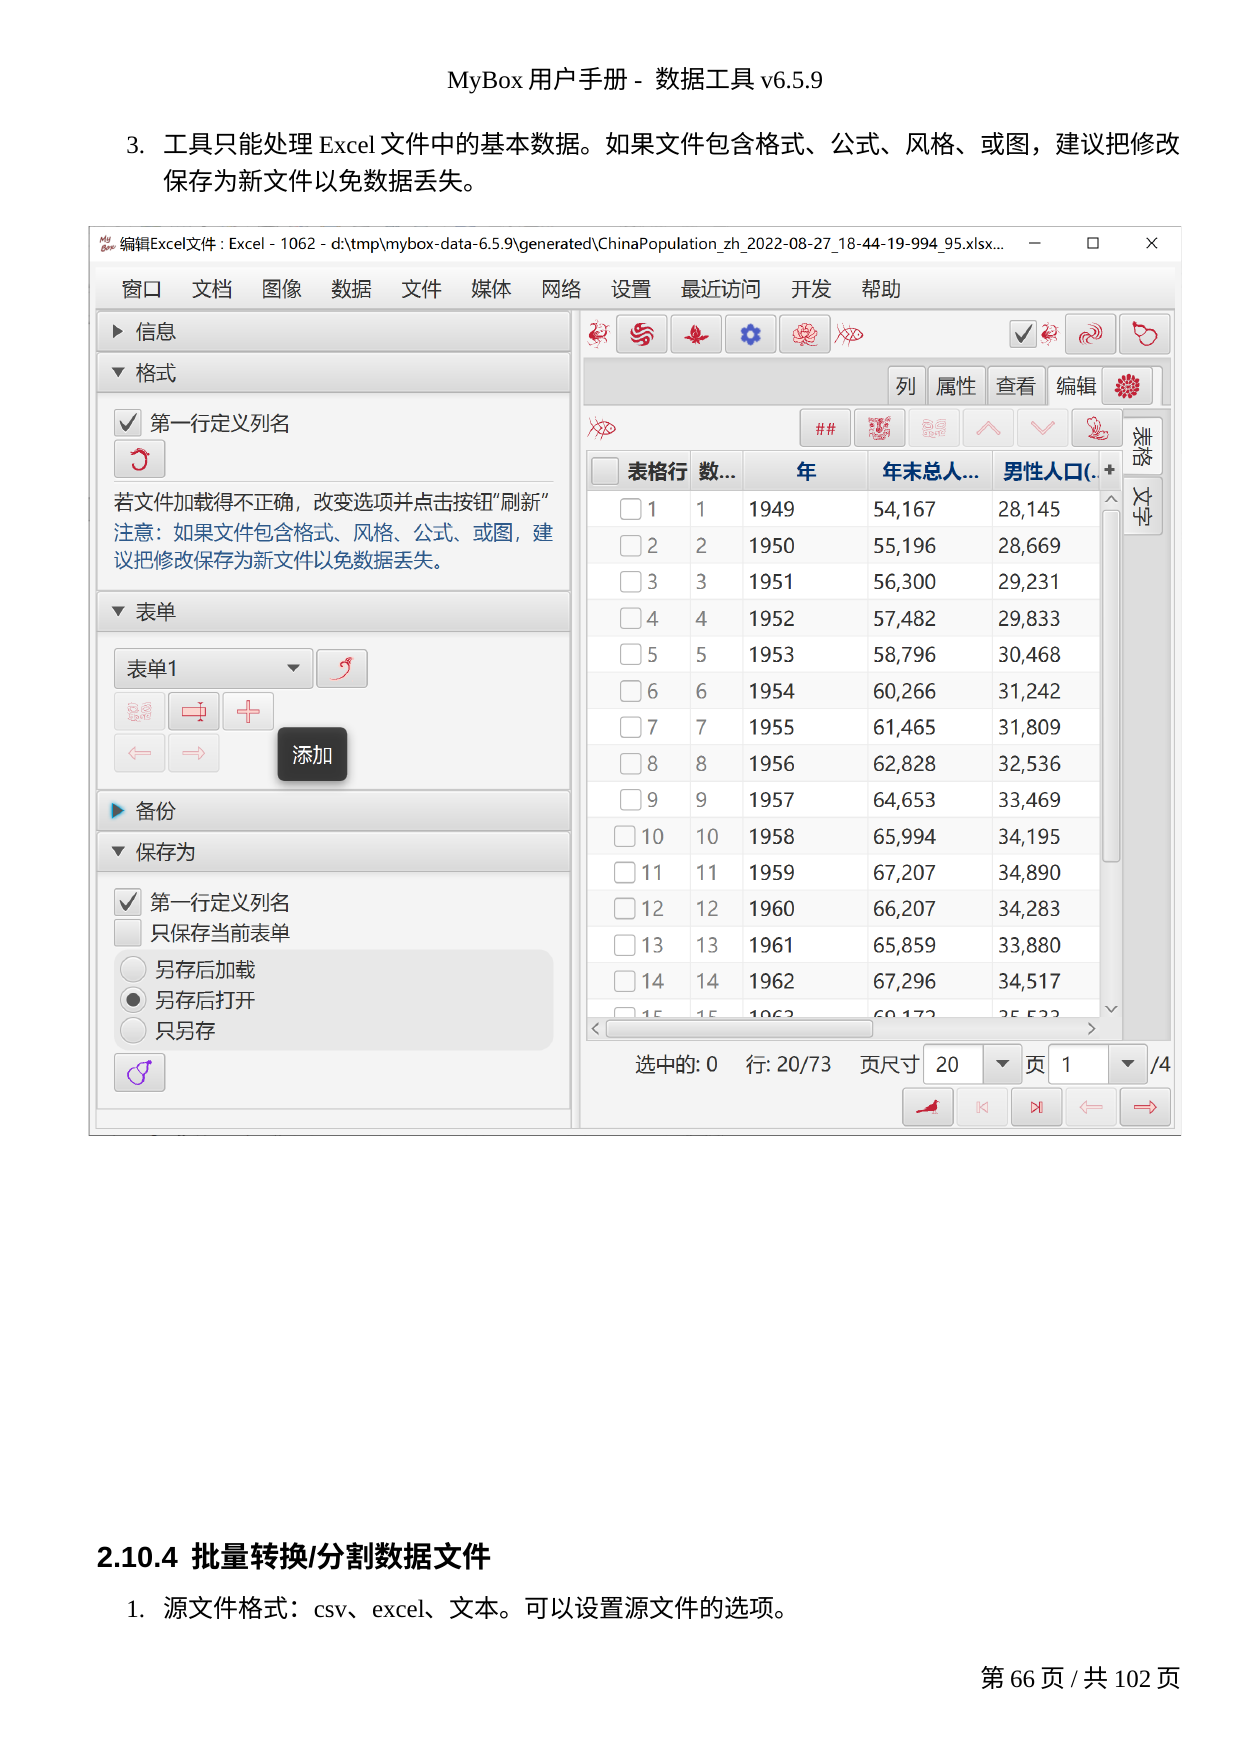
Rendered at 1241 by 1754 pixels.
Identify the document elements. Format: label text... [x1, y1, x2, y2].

subtitle 批量转换/分割数据文件 [88, 1534, 1181, 1576]
list 工具只能处理Excel文件中的基本数据。如果文件包含格式、公式、风格、或图，建议把修改保存为新文件以免数据丢失。 [126, 125, 1181, 197]
list 源文件格式：csv、excel、文本。可以设置源文件的选项。 [126, 1589, 1181, 1625]
picture [88, 226, 1182, 1136]
